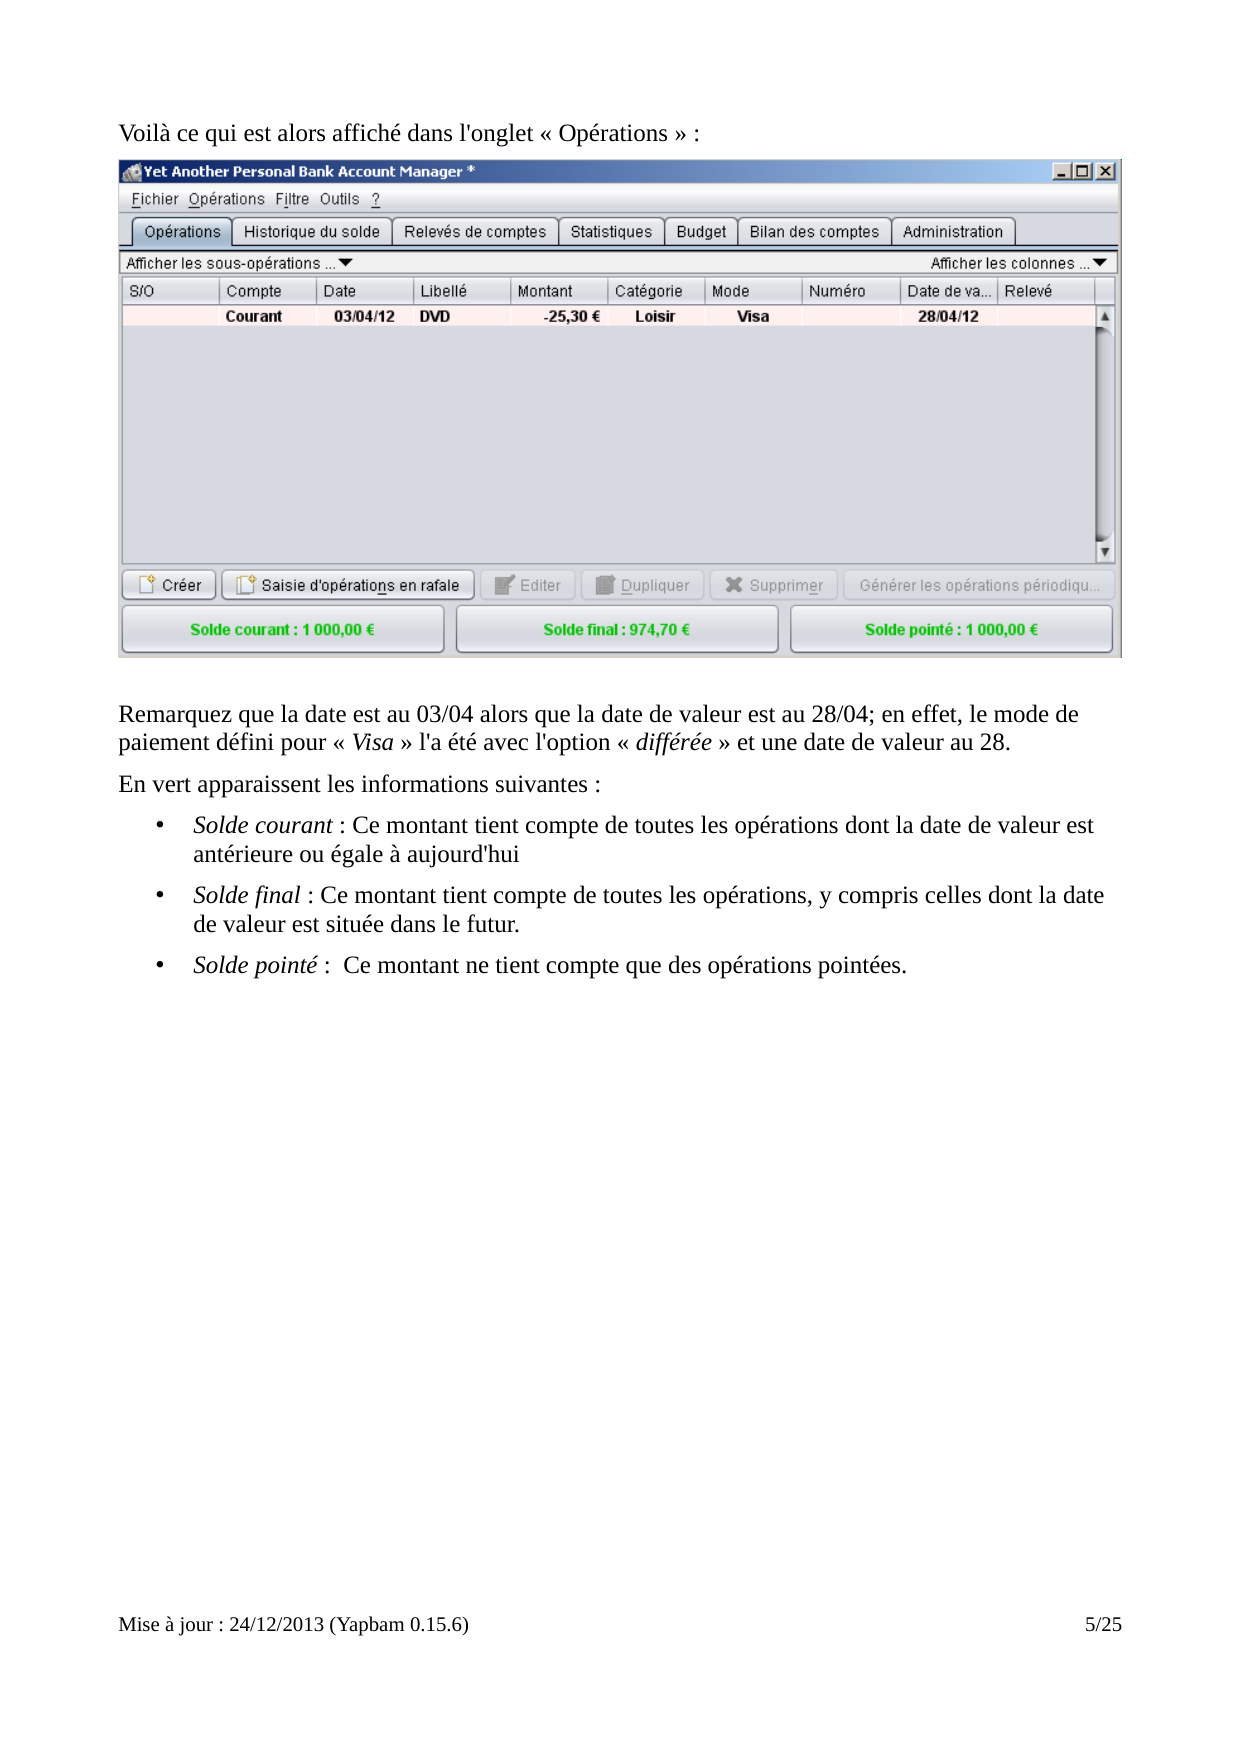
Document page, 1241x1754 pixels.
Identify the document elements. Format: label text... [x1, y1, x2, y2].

text En vert apparaissent les informations suivantes : [118, 769, 1122, 797]
list Solde pointé : Ce montant ne tient compte que des opérations pointées. [156, 950, 1122, 979]
picture [118, 159, 1122, 658]
text Remarquez que la date est au 03/04 alors que la date de valeur est au 28/04; en effet, le mode de paiement défini pour « Visa » l'a été avec l'option « différée » et une date de valeur au 28. [118, 699, 1122, 756]
list Solde courant : Ce montant tient compte de toutes les opérations dont la date de valeur est antérieure ou égale à aujourd'hui [156, 810, 1122, 867]
text Voilà ce qui est alors affiché dans l'onglet « Opérations » : [118, 118, 1122, 147]
list Solde final : Ce montant tient compte de toutes les opérations, y compris celles dont la date de valeur est située dans le futur. [156, 880, 1122, 937]
